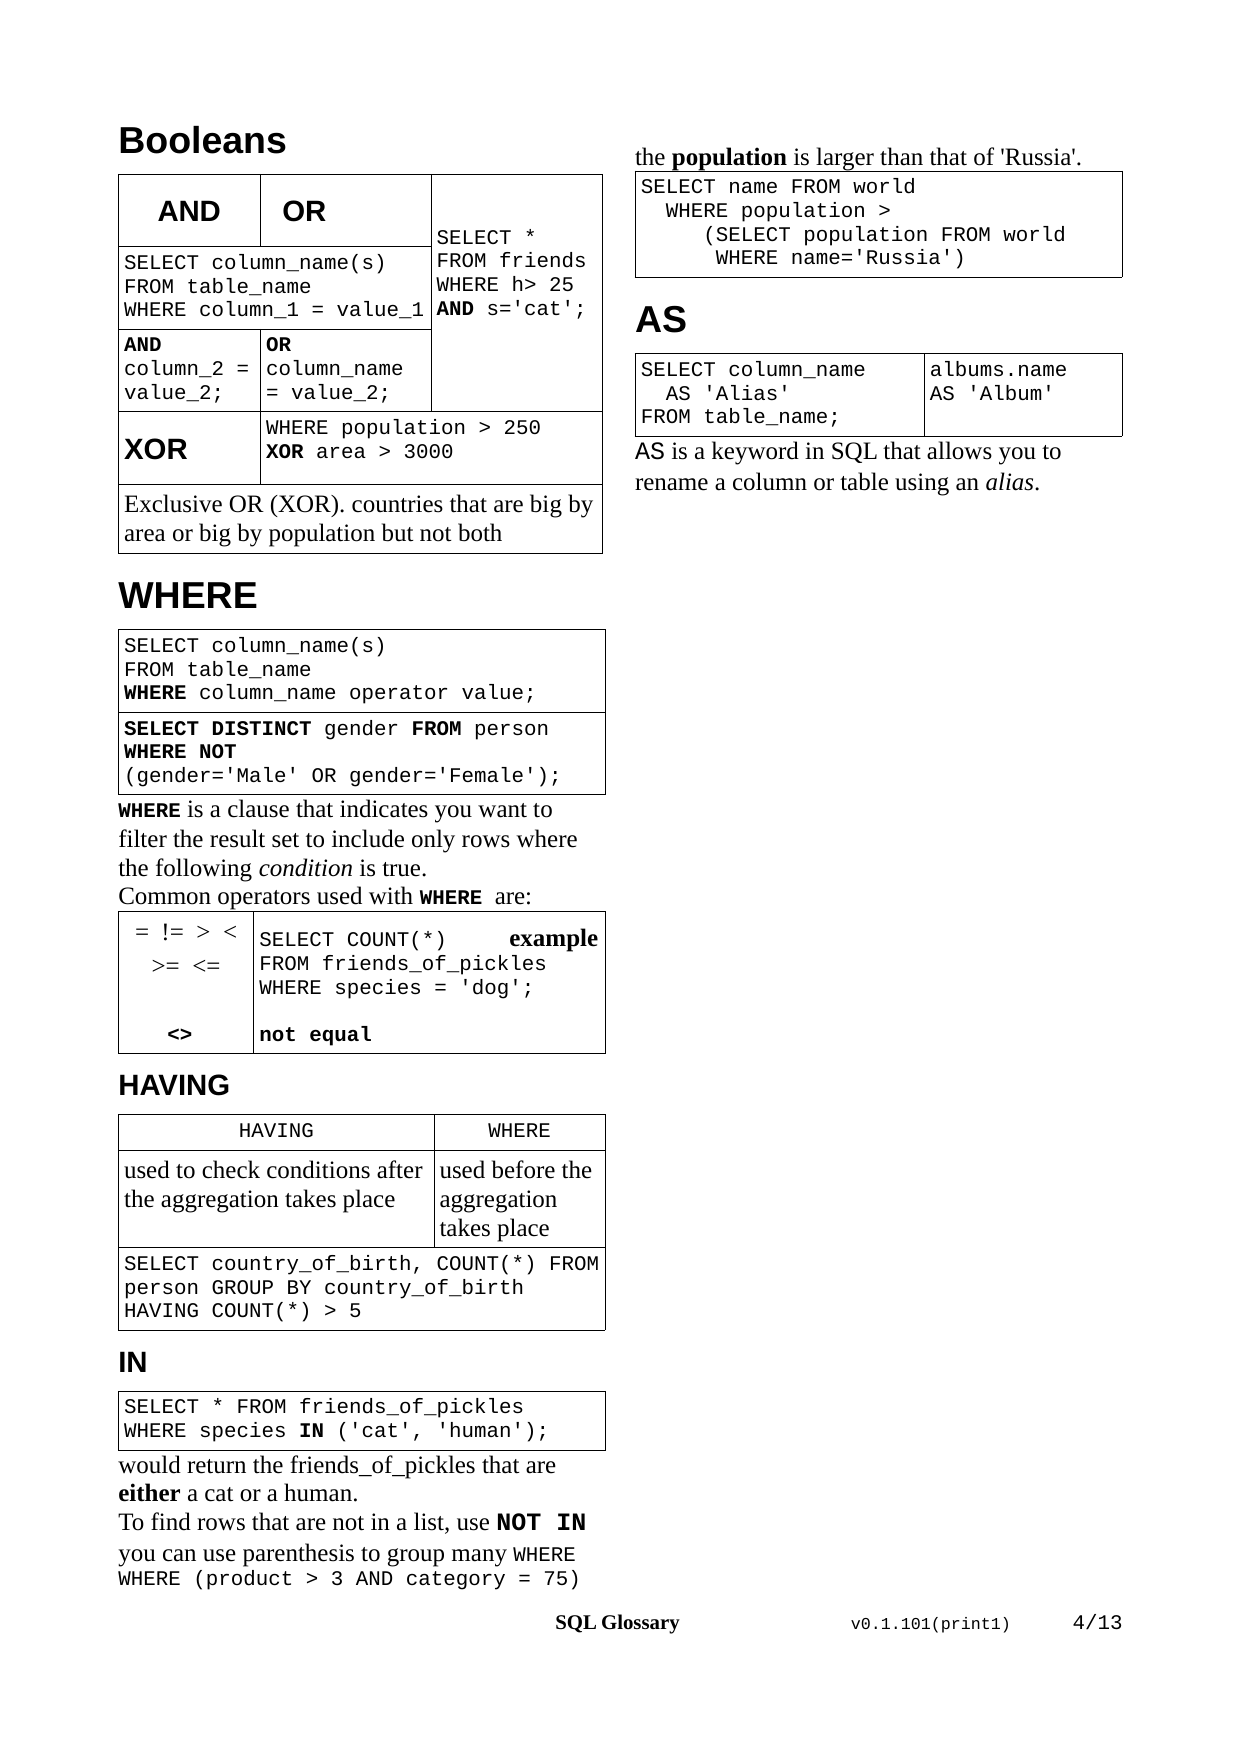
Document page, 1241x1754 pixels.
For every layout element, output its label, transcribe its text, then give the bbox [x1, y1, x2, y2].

table_header SELECT * FROM friends_of_pickles WHERE species IN ('cat', 'human'); [119, 1392, 605, 1449]
table_header SELECT column_name(s) FROM table_name WHERE column_name operator value; [119, 630, 605, 712]
table_header HAVING [119, 1115, 434, 1149]
subtitle Booleans [118, 118, 605, 161]
table_header albums.name AS 'Album' [925, 354, 1122, 436]
table_cell XOR [119, 412, 260, 483]
table_cell SELECT country_of_birth, COUNT(*) FROM person GROUP BY country_of_birth HAVING COUNT(*) > 5 [119, 1248, 605, 1330]
table_cell WHERE population > 250 XOR area > 3000 [261, 412, 602, 483]
text you can use parenthesis to group many WHERE [118, 1538, 605, 1568]
text Common operators used with WHERE are: [118, 881, 605, 911]
text WHERE (product > 3 AND category = 75) [118, 1568, 605, 1591]
table_cell AND column_2 = value_2; [119, 330, 260, 411]
subtitle HAVING [118, 1068, 605, 1102]
text WHERE is a clause that indicates you want to filter the result set to include only rows where the following condition is true. [118, 795, 605, 881]
subtitle AS [635, 298, 1122, 341]
table_header WHERE [435, 1115, 605, 1149]
table_header = != > < >= <= <> [119, 912, 253, 1053]
text the population is larger than that of 'Russia'. [635, 142, 1122, 171]
table_cell Exclusive OR (XOR). countries that are big by area or big by population but not both [119, 485, 602, 553]
text To find rows that are not in a list, use NOT IN [118, 1507, 605, 1538]
table_header SELECT * FROM friends WHERE h> 25 AND s='cat'; [432, 175, 602, 411]
table_cell SELECT DISTINCT gender FROM person WHERE NOT (gender='Male' OR gender='Female'); [119, 713, 605, 794]
table_header AND [119, 175, 260, 246]
table_cell SELECT column_name(s) FROM table_name WHERE column_1 = value_1 [119, 247, 431, 329]
subtitle WHERE [118, 573, 605, 617]
table_header SELECT name FROM world WHERE population > (SELECT population FROM world WHERE name='Russia') [636, 172, 1122, 277]
table_header OR [261, 175, 431, 246]
subtitle IN [118, 1344, 605, 1378]
table_cell used before the aggregation takes place [435, 1151, 605, 1247]
table_header SELECT COUNT(*) example FROM friends_of_pickles WHERE species = 'dog'; not equal [254, 912, 605, 1053]
text AS is a keyword in SQL that allows you to rename a column or table using an alias. [635, 437, 1122, 495]
table_header SELECT column_name AS 'Alias' FROM table_name; [636, 354, 924, 436]
table_cell used to check conditions after the aggregation takes place [119, 1151, 434, 1247]
table_cell OR column_name = value_2; [261, 330, 431, 411]
text would return the friends_of_pickles that are either a cat or a human. [118, 1451, 605, 1507]
